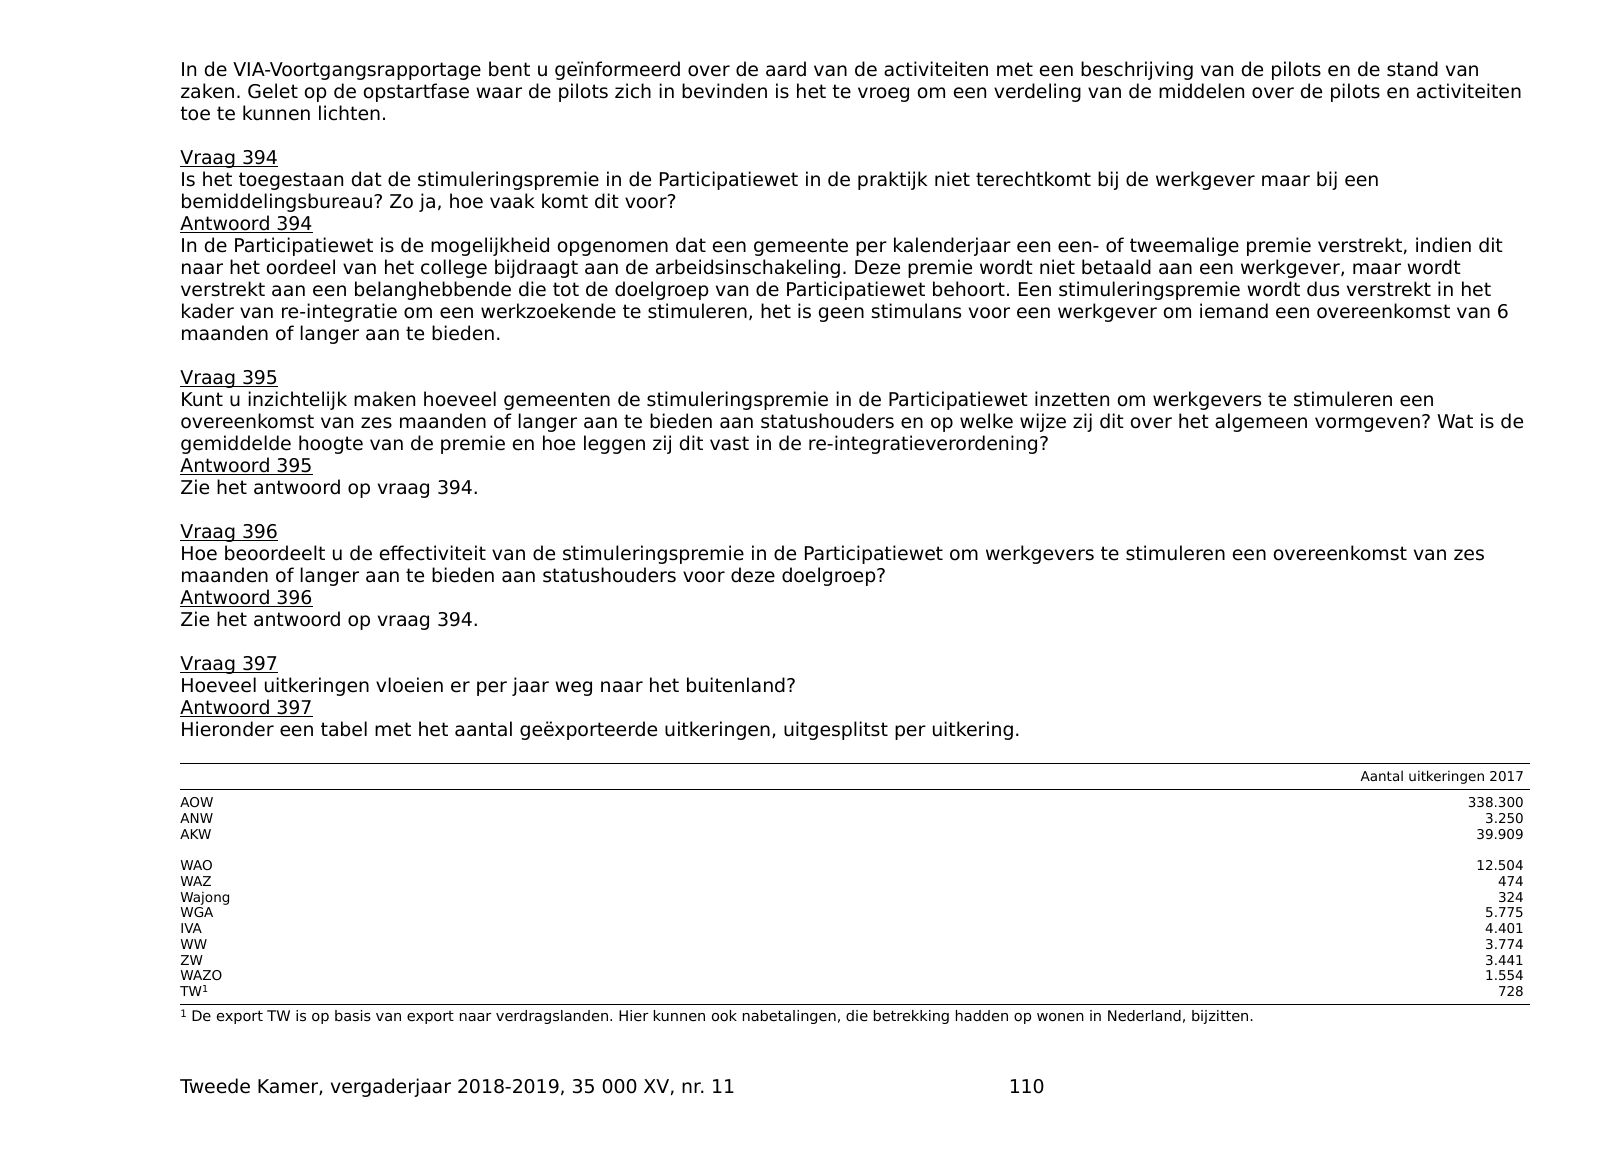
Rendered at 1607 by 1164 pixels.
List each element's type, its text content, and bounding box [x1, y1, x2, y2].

table_cell AKW [180, 826, 643, 842]
table_cell 5.775 [643, 905, 1529, 921]
table_cell 12.504 [643, 858, 1529, 874]
text Kunt u inzichtelijk maken hoeveel gemeenten de stimuleringspremie in de Participatiewet inzetten om werkgevers te stimuleren een overeenkomst van zes maanden of langer aan te bieden aan statushouders en op welke wijze zij dit over het algemeen vormgeven? Wat is de gemiddelde hoogte van de premie en hoe leggen zij dit vast in de re-integratieverordening? [180, 389, 1529, 455]
text Hieronder een tabel met het aantal geëxporteerde uitkeringen, uitgesplitst per uitkering. [180, 719, 1529, 741]
text In de VIA-Voortgangsrapportage bent u geïnformeerd over de aard van de activiteiten met een beschrijving van de pilots en de stand van zaken. Gelet op de opstartfase waar de pilots zich in bevinden is het te vroeg om een verdeling van de middelen over de pilots en activiteiten toe te kunnen lichten. [180, 59, 1529, 125]
text Zie het antwoord op vraag 394. [180, 477, 1529, 499]
text Antwoord 395 [180, 455, 1529, 477]
table_cell WGA [180, 905, 643, 921]
table_cell 4.401 [643, 921, 1529, 937]
text Vraag 395 [180, 367, 1529, 389]
table_cell 3.774 [643, 937, 1529, 952]
table_cell 338.300 [643, 790, 1529, 811]
table_cell 1 De export TW is op basis van export naar verdragslanden. Hier kunnen ook nabetalingen, die betrekking hadden op wonen in Nederland, bijzitten. [180, 1005, 1529, 1025]
text Is het toegestaan dat de stimuleringspremie in de Participatiewet in de praktijk niet terechtkomt bij de werkgever maar bij een bemiddelingsbureau? Zo ja, hoe vaak komt dit voor? [180, 169, 1529, 213]
table_cell Wajong [180, 889, 643, 905]
table_cell WW [180, 937, 643, 952]
text Vraag 396 [180, 521, 1529, 543]
table_cell IVA [180, 921, 643, 937]
table_cell 474 [643, 874, 1529, 889]
table_cell ANW [180, 811, 643, 826]
text Hoeveel uitkeringen vloeien er per jaar weg naar het buitenland? [180, 675, 1529, 697]
text Vraag 394 [180, 147, 1529, 169]
table_cell 728 [643, 984, 1529, 1004]
text In de Participatiewet is de mogelijkheid opgenomen dat een gemeente per kalenderjaar een een- of tweemalige premie verstrekt, indien dit naar het oordeel van het college bijdraagt aan de arbeidsinschakeling. Deze premie wordt niet betaald aan een werkgever, maar wordt verstrekt aan een belanghebbende die tot de doelgroep van de Participatiewet behoort. Een stimuleringspremie wordt dus verstrekt in het kader van re-integratie om een werkzoekende te stimuleren, het is geen stimulans voor een werkgever om iemand een overeenkomst van 6 maanden of langer aan te bieden. [180, 235, 1529, 345]
text Zie het antwoord op vraag 394. [180, 609, 1529, 631]
table_cell WAO [180, 858, 643, 874]
text Antwoord 397 [180, 697, 1529, 719]
table_cell 324 [643, 889, 1529, 905]
table_cell 39.909 [643, 826, 1529, 842]
table_cell WAZ [180, 874, 643, 889]
text Antwoord 396 [180, 587, 1529, 609]
table_cell [180, 842, 643, 858]
table_cell 1.554 [643, 968, 1529, 984]
text Vraag 397 [180, 653, 1529, 675]
table_cell WAZO [180, 968, 643, 984]
text Hoe beoordeelt u de effectiviteit van de stimuleringspremie in de Participatiewet om werkgevers te stimuleren een overeenkomst van zes maanden of langer aan te bieden aan statushouders voor deze doelgroep? [180, 543, 1529, 587]
table_header Aantal uitkeringen 2017 [643, 764, 1529, 789]
table_cell 3.250 [643, 811, 1529, 826]
table_cell ZW [180, 952, 643, 968]
table_cell [643, 842, 1529, 858]
table_cell 3.441 [643, 952, 1529, 968]
table_cell AOW [180, 790, 643, 811]
text Antwoord 394 [180, 213, 1529, 235]
table_header [180, 764, 643, 789]
table_cell TW1 [180, 984, 643, 1004]
